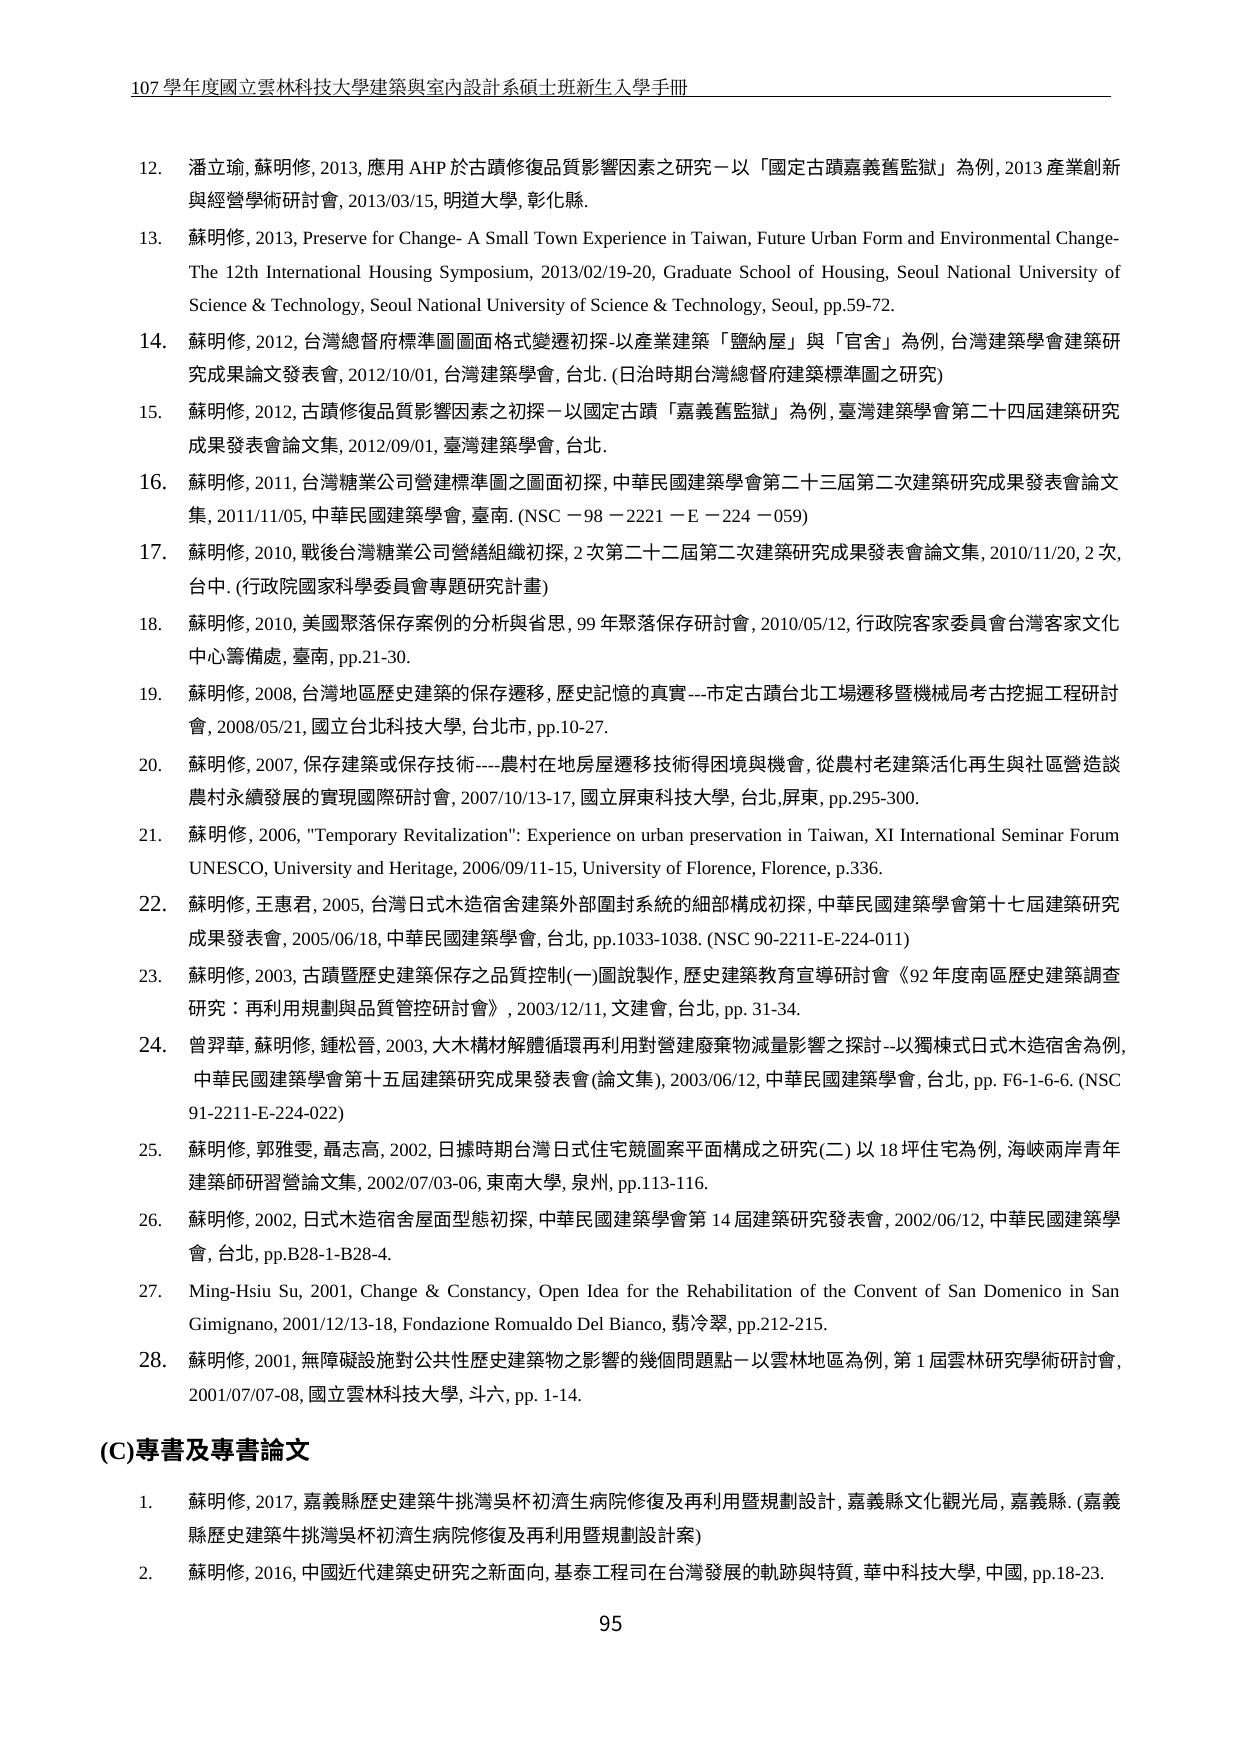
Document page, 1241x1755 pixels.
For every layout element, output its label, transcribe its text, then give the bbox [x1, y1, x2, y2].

list 潘立瑜, 蘇明修, 2013, 應用AHP於古蹟修復品質影響因素之研究－以「國定古蹟嘉義舊監獄」為例, 2013產業創新與經營學術研討會, 2013/03/15, 明道大學, 彰化縣. [138, 148, 1122, 214]
list 蘇明修, 2017, 嘉義縣歷史建築牛挑灣吳杯初濟生病院修復及再利用暨規劃設計, 嘉義縣文化觀光局, 嘉義縣. (嘉義縣歷史建築牛挑灣吳杯初濟生病院修復及再利用暨規劃設計案) [138, 1482, 1122, 1549]
list 蘇明修, 2010, 美國聚落保存案例的分析與省思, 99年聚落保存研討會, 2010/05/12, 行政院客家委員會台灣客家文化中心籌備處, 臺南, pp.21-30. [138, 603, 1122, 670]
list 蘇明修, 2010, 戰後台灣糖業公司營繕組織初探, 2次第二十二屆第二次建築研究成果發表會論文集, 2010/11/20, 2次, 台中. (行政院國家科學委員會專題研究計畫) [138, 533, 1122, 600]
list Ming-Hsiu Su, 2001, Change & Constancy, Open Idea for the Rehabilitation of the Convent of San Domenico in San Gimignano, 2001/12/13-18, Fondazione Romualdo Del Bianco, 翡冷翠, pp.212-215. [138, 1271, 1122, 1337]
list 蘇明修, 王惠君, 2005, 台灣日式木造宿舍建築外部圍封系統的細部構成初探, 中華民國建築學會第十七屆建築研究成果發表會, 2005/06/18, 中華民國建築學會, 台北, pp.1033-1038. (NSC 90-2211-E-224-011) [138, 885, 1122, 952]
list 曾羿華, 蘇明修, 鍾松晉, 2003, 大木構材解體循環再利用對營建廢棄物減量影響之探討--以獨棟式日式木造宿舍為例, 中華民國建築學會第十五屆建築研究成果發表會(論文集), 2003/06/12, 中華民國建築學會, 台北, pp. F6-1-6-6. (NSC 91-2211-E-224-022) [138, 1026, 1122, 1126]
list 蘇明修, 2006, "Temporary Revitalization": Experience on urban preservation in Taiwan, XI International Seminar Forum UNESCO, University and Heritage, 2006/09/11-15, University of Florence, Florence, p.336. [138, 815, 1122, 881]
list 蘇明修, 2001, 無障礙設施對公共性歷史建築物之影響的幾個問題點－以雲林地區為例, 第1屆雲林研究學術研討會, 2001/07/07-08, 國立雲林科技大學, 斗六, pp. 1-14. [138, 1341, 1122, 1408]
list 蘇明修, 2012, 古蹟修復品質影響因素之初探－以國定古蹟「嘉義舊監獄」為例, 臺灣建築學會第二十四屆建築研究成果發表會論文集, 2012/09/01, 臺灣建築學會, 台北. [138, 392, 1122, 459]
list 蘇明修, 郭雅雯, 聶志高, 2002, 日據時期台灣日式住宅競圖案平面構成之研究(二) 以18坪住宅為例, 海峽兩岸青年建築師研習營論文集, 2002/07/03-06, 東南大學, 泉州, pp.113-116. [138, 1130, 1122, 1196]
list 蘇明修, 2012, 台灣總督府標準圖圖面格式變遷初探-以產業建築「鹽納屋」與「官舍」為例, 台灣建築學會建築研究成果論文發表會, 2012/10/01, 台灣建築學會, 台北. (日治時期台灣總督府建築標準圖之研究) [138, 322, 1122, 388]
list 蘇明修, 2008, 台灣地區歷史建築的保存遷移, 歷史記憶的真實---市定古蹟台北工場遷移暨機械局考古挖掘工程研討會, 2008/05/21, 國立台北科技大學, 台北市, pp.10-27. [138, 674, 1122, 741]
text (C)專書及專書論文 [100, 1433, 1122, 1466]
list 蘇明修, 2003, 古蹟暨歷史建築保存之品質控制(一)圖說製作, 歷史建築教育宣導研討會《92年度南區歷史建築調查研究：再利用規劃與品質管控研討會》, 2003/12/11, 文建會, 台北, pp. 31-34. [138, 956, 1122, 1022]
list 蘇明修, 2013, Preserve for Change- A Small Town Experience in Taiwan, Future Urban Form and Environmental Change- The 12th International Housing Symposium, 2013/02/19-20, Graduate School of Housing, Seoul National University of Science & Technology, Seoul National University of Science & Technology, Seoul, pp.59-72. [138, 218, 1122, 318]
list 蘇明修, 2002, 日式木造宿舍屋面型態初探, 中華民國建築學會第14屆建築研究發表會, 2002/06/12, 中華民國建築學會, 台北, pp.B28-1-B28-4. [138, 1200, 1122, 1267]
list 蘇明修, 2007, 保存建築或保存技術----農村在地房屋遷移技術得困境與機會, 從農村老建築活化再生與社區營造談農村永續發展的實現國際研討會, 2007/10/13-17, 國立屏東科技大學, 台北,屏東, pp.295-300. [138, 744, 1122, 811]
list 蘇明修, 2011, 台灣糖業公司營建標準圖之圖面初探, 中華民國建築學會第二十三屆第二次建築研究成果發表會論文集, 2011/11/05, 中華民國建築學會, 臺南. (NSC －98 －2221 －E －224 －059) [138, 463, 1122, 529]
list 蘇明修, 2016, 中國近代建築史研究之新面向, 基泰工程司在台灣發展的軌跡與特質, 華中科技大學, 中國, pp.18-23. [138, 1553, 1122, 1586]
